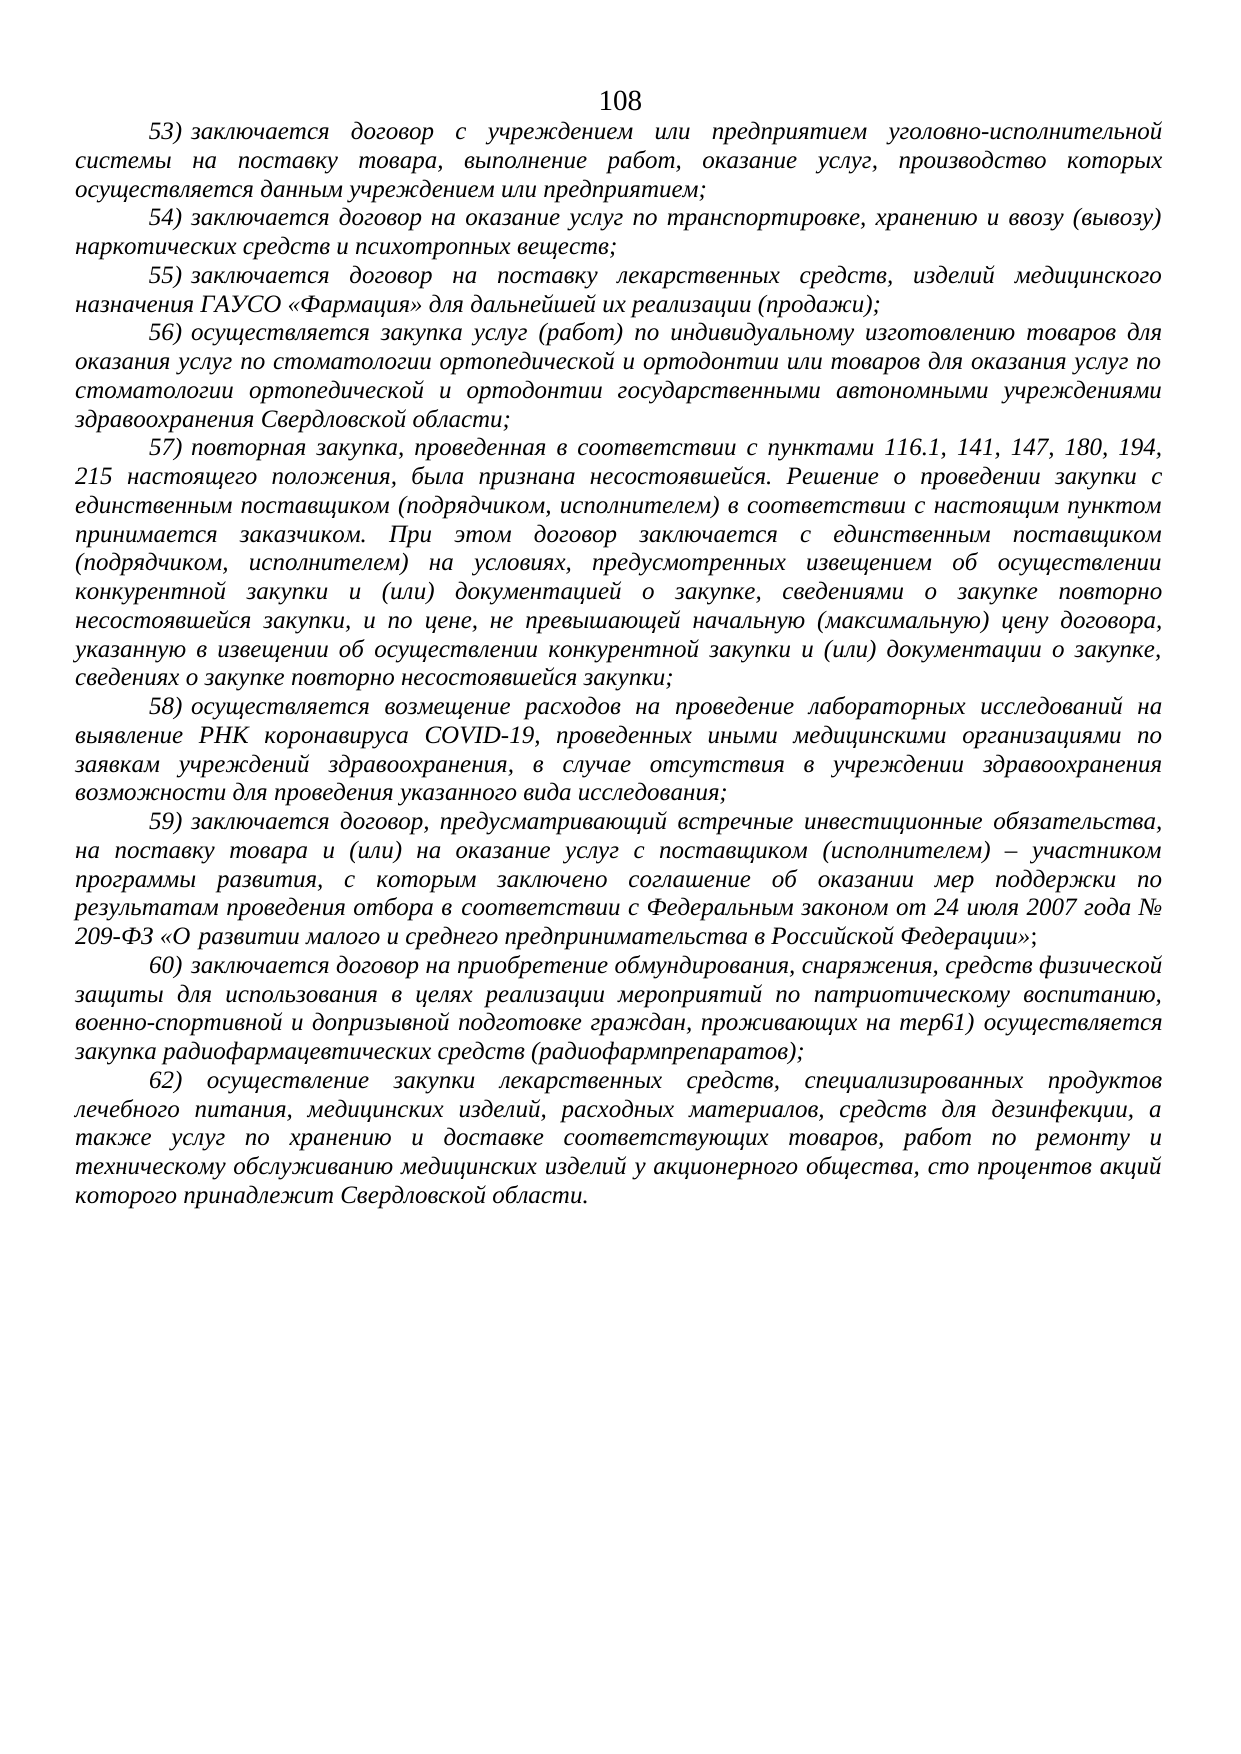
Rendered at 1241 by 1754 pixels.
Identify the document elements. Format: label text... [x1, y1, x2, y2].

text 53) заключается договор с учреждением или предприятием уголовно-исполнительной системы на поставку товара, выполнение работ, оказание услуг, производство которых осуществляется данным учреждением или предприятием; [75, 116, 1165, 202]
text 57) повторная закупка, проведенная в соответствии с пунктами 116.1, 141, 147, 180, 194, 215 настоящего положения, была признана несостоявшейся. Решение о проведении закупки с единственным поставщиком (подрядчиком, исполнителем) в соответствии с настоящим пунктом принимается заказчиком. При этом договор заключается с единственным поставщиком (подрядчиком, исполнителем) на условиях, предусмотренных извещением об осуществлении конкурентной закупки и (или) документацией о закупке, сведениями о закупке повторно несостоявшейся закупки, и по цене, не превышающей начальную (максимальную) цену договора, указанную в извещении об осуществлении конкурентной закупки и (или) документации о закупке, сведениях о закупке повторно несостоявшейся закупки; [75, 432, 1165, 691]
text 54) заключается договор на оказание услуг по транспортировке, хранению и ввозу (вывозу) наркотических средств и психотропных веществ; [75, 202, 1165, 260]
text 58) осуществляется возмещение расходов на проведение лабораторных исследований на выявление РНК коронавируса COVID-19, проведенных иными медицинскими организациями по заявкам учреждений здравоохранения, в случае отсутствия в учреждении здравоохранения возможности для проведения указанного вида исследования; [75, 691, 1165, 806]
text 59) заключается договор, предусматривающий встречные инвестиционные обязательства, на поставку товара и (или) на оказание услуг с поставщиком (исполнителем) – участником программы развития, с которым заключено соглашение об оказании мер поддержки по результатам проведения отбора в соответствии с Федеральным законом от 24 июля 2007 года № 209-ФЗ «О развитии малого и среднего предпринимательства в Российской Федерации»; [75, 806, 1165, 950]
text 55) заключается договор на поставку лекарственных средств, изделий медицинского назначения ГАУСО «Фармация» для дальнейшей их реализации (продажи); [75, 260, 1165, 317]
text 60) заключается договор на приобретение обмундирования, снаряжения, средств физической защиты для использования в целях реализации мероприятий по патриотическому воспитанию, военно-спортивной и допризывной подготовке граждан, проживающих на тер61) осуществляется закупка радиофармацевтических средств (радиофармпрепаратов); [75, 950, 1165, 1065]
text 56) осуществляется закупка услуг (работ) по индивидуальному изготовлению товаров для оказания услуг по стоматологии ортопедической и ортодонтии или товаров для оказания услуг по стоматологии ортопедической и ортодонтии государственными автономными учреждениями здравоохранения Свердловской области; [75, 317, 1165, 432]
text 62) осуществление закупки лекарственных средств, специализированных продуктов лечебного питания, медицинских изделий, расходных материалов, средств для дезинфекции, а также услуг по хранению и доставке соответствующих товаров, работ по ремонту и техническому обслуживанию медицинских изделий у акционерного общества, сто процентов акций которого принадлежит Свердловской области. [75, 1065, 1165, 1209]
